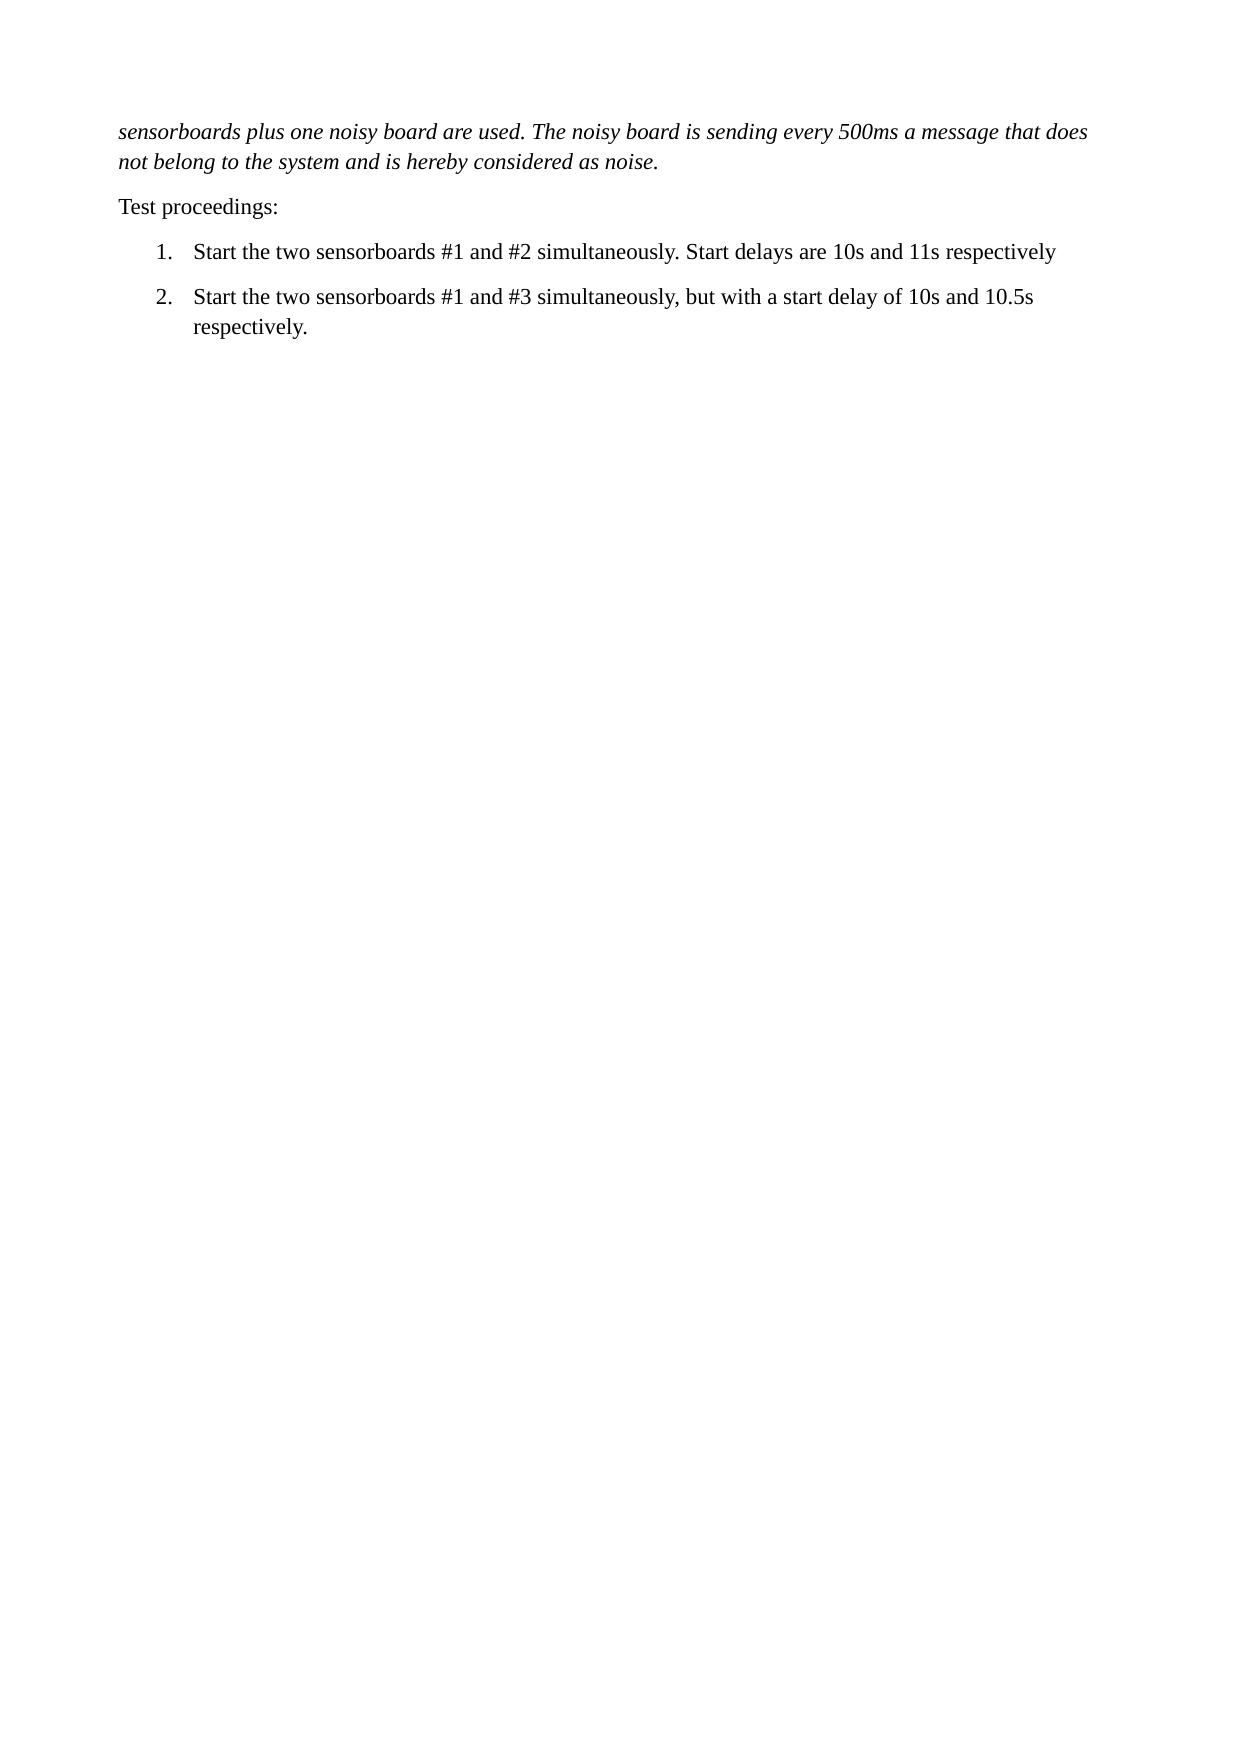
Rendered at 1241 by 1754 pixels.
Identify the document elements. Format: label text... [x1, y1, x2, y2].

list Start the two sensorboards #1 and #3 simultaneously, but with a start delay of 10s and 10.5s respectively. [156, 283, 1122, 339]
list Start the two sensorboards #1 and #2 simultaneously. Start delays are 10s and 11s respectively [156, 238, 1122, 264]
text sensorboards plus one noisy board are used. The noisy board is sending every 500ms a message that does not belong to the system and is hereby considered as noise. [118, 118, 1122, 175]
text Test proceedings: [118, 193, 1122, 219]
